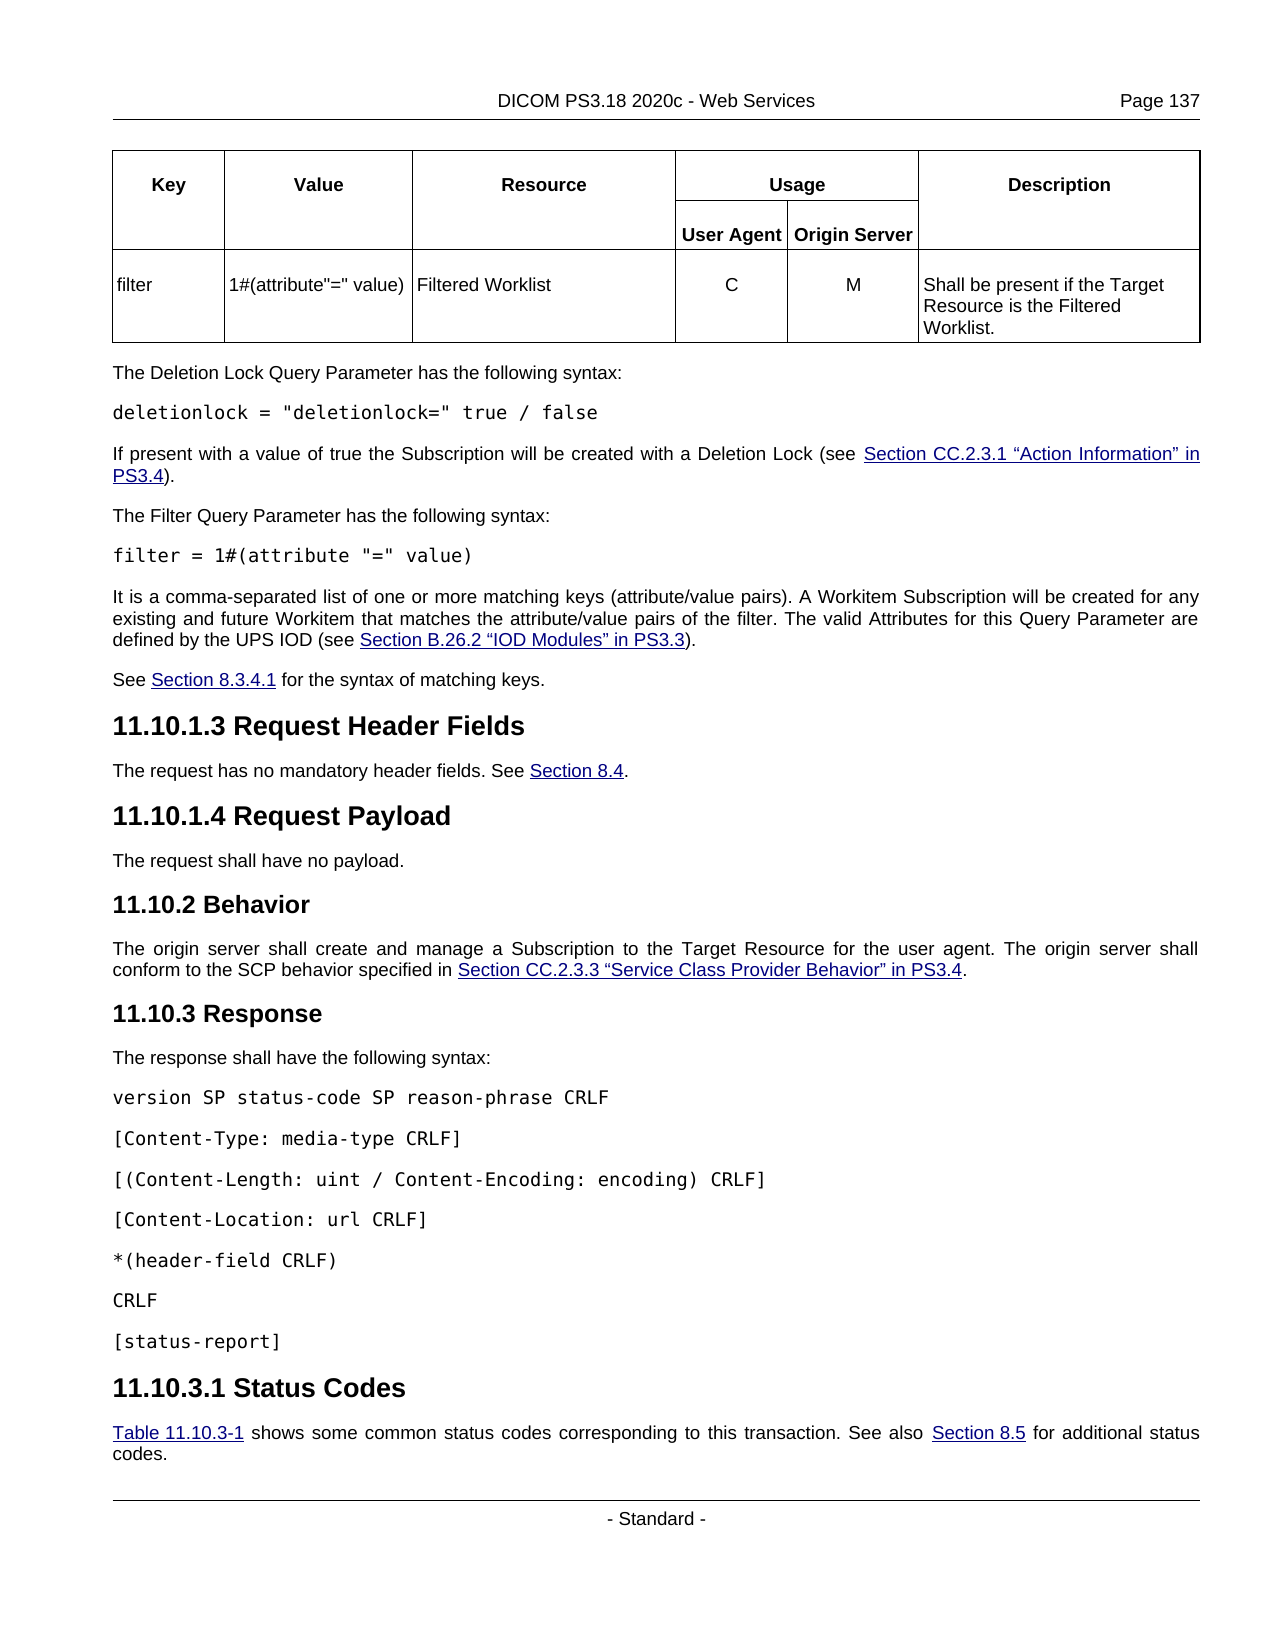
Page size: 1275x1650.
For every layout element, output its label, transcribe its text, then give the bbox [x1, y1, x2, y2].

table_header Resource [413, 151, 675, 249]
text The response shall have the following syntax: [112, 1047, 1200, 1068]
text version SP status-code SP reason-phrase CRLF [112, 1087, 1200, 1109]
table_cell 1#(attribute"=" value) [225, 250, 412, 342]
text 11.10.2 Behavior [112, 890, 1200, 919]
table_cell Filtered Worklist [413, 250, 675, 342]
text 11.10.3 Response [112, 999, 1200, 1028]
text CRLF [112, 1290, 1200, 1312]
text [status-report] [112, 1331, 1200, 1353]
table_header Value [225, 151, 412, 249]
table_header Description [919, 151, 1199, 249]
text The request has no mandatory header fields. See Section 8.4. [112, 759, 1200, 781]
table_cell filter [113, 250, 224, 342]
text 11.10.1.3 Request Header Fields [112, 709, 1200, 741]
text The Filter Query Parameter has the following syntax: [112, 505, 1200, 526]
text *(header-field CRLF) [112, 1250, 1200, 1272]
table_cell Origin Server [788, 201, 918, 249]
text If present with a value of true the Subscription will be created with a Deletion Lock (see Section CC.2.3.1 “Action Information” in PS3.4). [112, 443, 1200, 486]
text [(Content-Length: uint / Content-Encoding: encoding) CRLF] [112, 1168, 1200, 1190]
text The request shall have no payload. [112, 850, 1200, 871]
table_header Key [113, 151, 224, 249]
text The origin server shall create and manage a Subscription to the Target Resource for the user agent. The origin server shall conform to the SCP behavior specified in Section CC.2.3.3 “Service Class Provider Behavior” in PS3.4. [112, 938, 1200, 981]
table_cell User Agent [676, 201, 787, 249]
table_cell Shall be present if the Target Resource is the Filtered Worklist. [919, 250, 1199, 342]
table_header Usage [676, 151, 918, 200]
text 11.10.3.1 Status Codes [112, 1372, 1200, 1403]
text It is a comma-separated list of one or more matching keys (attribute/value pairs). A Workitem Subscription will be created for any existing and future Workitem that matches the attribute/value pairs of the filter. The valid Attributes for this Query Parameter are defined by the UPS IOD (see Section B.26.2 “IOD Modules” in PS3.3). [112, 586, 1200, 650]
text [Content-Location: url CRLF] [112, 1209, 1200, 1231]
table_cell M [788, 250, 918, 342]
text See Section 8.3.4.1 for the syntax of matching keys. [112, 669, 1200, 691]
text The Deletion Lock Query Parameter has the following syntax: [112, 362, 1200, 383]
text deletionlock = "deletionlock=" true / false [112, 402, 1200, 424]
table_cell C [676, 250, 787, 342]
text filter = 1#(attribute "=" value) [112, 545, 1200, 567]
text [Content-Type: media-type CRLF] [112, 1128, 1200, 1150]
text Table 11.10.3-1 shows some common status codes corresponding to this transaction. See also Section 8.5 for additional status codes. [112, 1422, 1200, 1465]
text 11.10.1.4 Request Payload [112, 800, 1200, 831]
